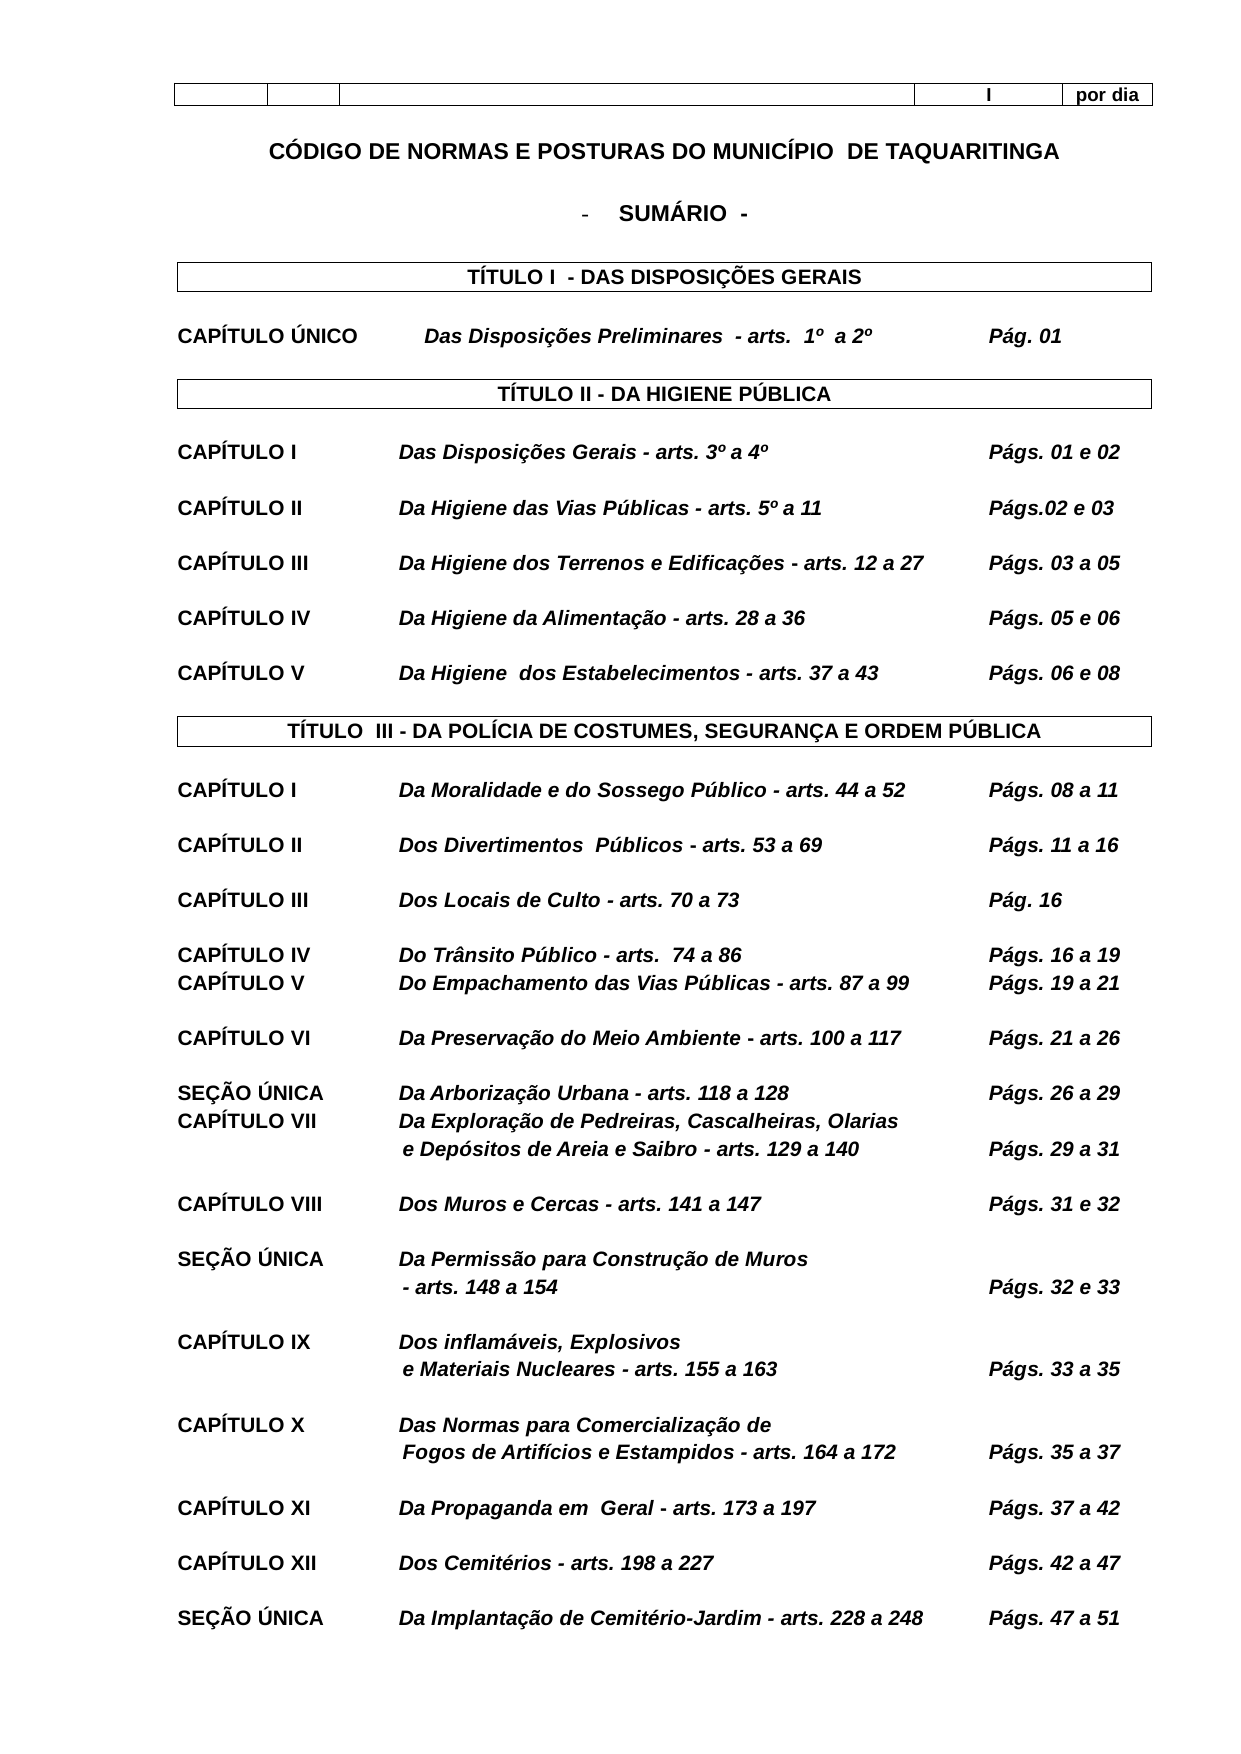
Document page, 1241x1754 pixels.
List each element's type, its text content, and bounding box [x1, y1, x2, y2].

table_cell por dia [1063, 84, 1152, 105]
subtitle CAPÍTULO XII Dos Cemitérios - arts. 198 a 227 Págs. 42 a 47 [177, 1551, 1152, 1575]
subtitle e Materiais Nucleares - arts. 155 a 163 Págs. 33 a 35 [327, 1357, 1152, 1381]
text CÓDIGO DE NORMAS E POSTURAS DO MUNICÍPIO DE TAQUARITINGA [177, 137, 1152, 164]
text CAPÍTULO IX Dos inflamáveis, Explosivos [177, 1330, 1152, 1354]
text Fogos de Artifícios e Estampidos - arts. 164 a 172 Págs. 35 a 37 [327, 1440, 1152, 1464]
text CAPÍTULO VIII Dos Muros e Cercas - arts. 141 a 147 Págs. 31 e 32 [177, 1192, 1152, 1216]
subtitle CAPÍTULO II Da Higiene das Vias Públicas - arts. 5º a 11 Págs.02 e 03 [177, 495, 1152, 519]
text SEÇÃO ÚNICA Da Implantação de Cemitério-Jardim - arts. 228 a 248 Págs. 47 a 51 [177, 1606, 1152, 1630]
subtitle CAPÍTULO I Da Moralidade e do Sossego Público - arts. 44 a 52 Págs. 08 a 11 [177, 778, 1152, 802]
text SEÇÃO ÚNICA Da Permissão para Construção de Muros [177, 1247, 1152, 1271]
subtitle e Depósitos de Areia e Saibro - arts. 129 a 140 Págs. 29 a 31 [327, 1137, 1152, 1161]
list SUMÁRIO - [177, 200, 1152, 227]
text SEÇÃO ÚNICA Da Arborização Urbana - arts. 118 a 128 Págs. 26 a 29 [177, 1081, 1152, 1105]
text - arts. 148 a 154 Págs. 32 e 33 [327, 1274, 1152, 1299]
subtitle CAPÍTULO I Das Disposições Gerais - arts. 3º a 4º Págs. 01 e 02 [177, 440, 1152, 464]
subtitle CAPÍTULO IV Do Trânsito Público - arts. 74 a 86 Págs. 16 a 19 [177, 943, 1152, 967]
subtitle CAPÍTULO VII Da Exploração de Pedreiras, Cascalheiras, Olarias [177, 1109, 1152, 1133]
subtitle CAPÍTULO II Dos Divertimentos Públicos - arts. 53 a 69 Págs. 11 a 16 [177, 833, 1152, 857]
table_cell [268, 84, 339, 105]
text CAPÍTULO XI Da Propaganda em Geral - arts. 173 a 197 Págs. 37 a 42 [177, 1495, 1152, 1547]
subtitle CAPÍTULO VI Da Preservação do Meio Ambiente - arts. 100 a 117 Págs. 21 a 26 [177, 1026, 1152, 1050]
table_cell I [915, 84, 1062, 105]
subtitle CAPÍTULO V Do Empachamento das Vias Públicas - arts. 87 a 99 Págs. 19 a 21 [177, 971, 1152, 995]
subtitle CAPÍTULO ÚNICO Das Disposições Preliminares - arts. 1º a 2º Pág. 01 [177, 323, 1152, 348]
table_cell [340, 84, 914, 105]
subtitle CAPÍTULO III Dos Locais de Culto - arts. 70 a 73 Pág. 16 [177, 888, 1152, 912]
subtitle TÍTULO III - DA POLÍCIA DE COSTUMES, SEGURANÇA E ORDEM PÚBLICA [178, 717, 1151, 746]
subtitle TÍTULO I - DAS DISPOSIÇÕES GERAIS [178, 263, 1151, 291]
subtitle CAPÍTULO V Da Higiene dos Estabelecimentos - arts. 37 a 43 Págs. 06 e 08 [177, 661, 1152, 685]
table_cell [175, 84, 267, 105]
subtitle CAPÍTULO X Das Normas para Comercialização de [177, 1413, 1152, 1437]
subtitle CAPÍTULO III Da Higiene dos Terrenos e Edificações - arts. 12 a 27 Págs. 03 a 05 [177, 551, 1152, 575]
subtitle CAPÍTULO IV Da Higiene da Alimentação - arts. 28 a 36 Págs. 05 e 06 [177, 606, 1152, 657]
subtitle TÍTULO II - DA HIGIENE PÚBLICA [178, 380, 1151, 408]
